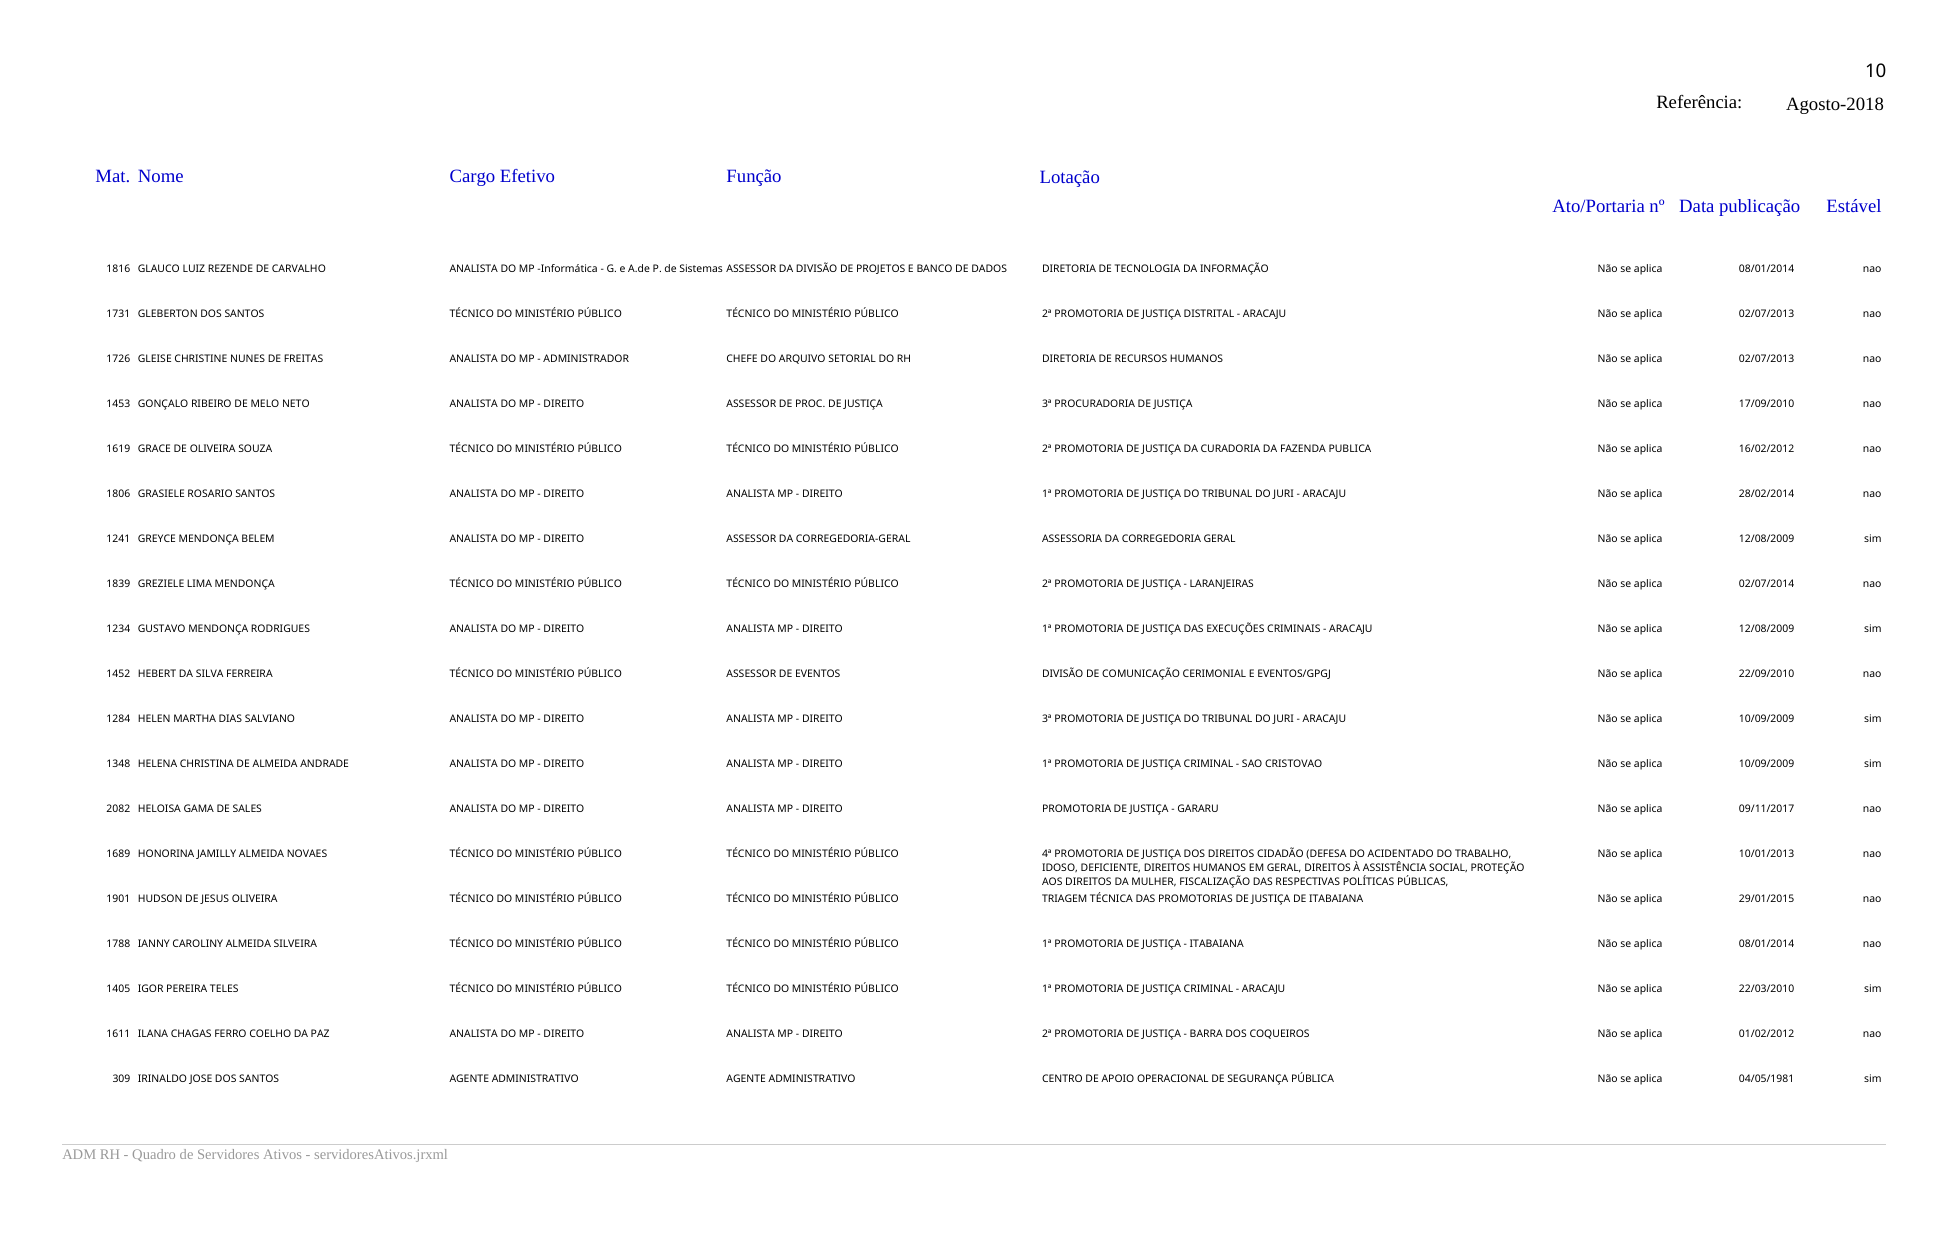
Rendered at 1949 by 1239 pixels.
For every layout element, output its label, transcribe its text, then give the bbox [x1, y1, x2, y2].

table_cell [1884, 93, 1948, 121]
table_cell [130, 621, 138, 666]
table_cell nao [1803, 1026, 1881, 1071]
table_cell [1030, 936, 1042, 981]
table_cell [1794, 801, 1803, 846]
table_cell GRASIELE ROSARIO SANTOS [138, 486, 443, 531]
table_cell [1538, 756, 1547, 801]
table_cell 1234 [68, 621, 130, 666]
table_cell [1538, 711, 1547, 756]
table_cell Estável [1803, 195, 1881, 225]
table_cell Não se aplica [1547, 351, 1662, 396]
table_cell 10/09/2009 [1662, 756, 1794, 801]
table_cell Não se aplica [1547, 531, 1662, 576]
table_cell Não se aplica [1547, 711, 1662, 756]
table_cell CENTRO DE APOIO OPERACIONAL DE SEGURANÇA PÚBLICA [1042, 1071, 1538, 1116]
table_cell sim [1803, 756, 1881, 801]
table_cell [1794, 261, 1803, 306]
table_cell [130, 306, 138, 351]
table_cell Não se aplica [1547, 306, 1662, 351]
table_cell 2082 [68, 801, 130, 846]
table_cell 1726 [68, 351, 130, 396]
table_cell 10 [1731, 57, 1886, 84]
table_header [0, 0, 1948, 57]
table_cell 02/07/2014 [1662, 576, 1794, 621]
table_cell Agosto-2018 [1756, 93, 1884, 121]
table_cell [1881, 441, 1948, 486]
table_cell IANNY CAROLINY ALMEIDA SILVEIRA [138, 936, 443, 981]
table_cell ANALISTA MP - DIREITO [726, 1026, 1030, 1071]
table_cell 16/02/2012 [1662, 441, 1794, 486]
table_cell ANALISTA DO MP - DIREITO [449, 396, 723, 441]
table_cell [443, 801, 449, 846]
table_cell [443, 891, 449, 936]
table_cell 1ª PROMOTORIA DE JUSTIÇA CRIMINAL - ARACAJU [1042, 981, 1538, 1026]
table_cell [1794, 576, 1803, 621]
table_cell [1794, 441, 1803, 486]
table_cell [443, 576, 449, 621]
table_cell ASSESSOR DE PROC. DE JUSTIÇA [726, 396, 1030, 441]
table_cell [130, 196, 138, 225]
table_cell sim [1803, 981, 1881, 1026]
table_cell [0, 244, 1948, 253]
table_cell ASSESSORIA DA CORREGEDORIA GERAL [1042, 531, 1538, 576]
table_cell [1196, 166, 1529, 195]
table_cell [1881, 1071, 1948, 1116]
table_cell 1ª PROMOTORIA DE JUSTIÇA - ITABAIANA [1042, 936, 1538, 981]
table_cell [0, 891, 68, 936]
table_cell nao [1803, 306, 1881, 351]
table_cell [1030, 576, 1042, 621]
table_cell 4ª PROMOTORIA DE JUSTIÇA DOS DIREITOS CIDADÃO (DEFESA DO ACIDENTADO DO TRABALHO, IDOSO, DEFICIENTE, DIREITOS HUMANOS EM GERAL, DIREITOS À ASSISTÊNCIA SOCIAL, PROTEÇÃO AOS DIREITOS DA MULHER, FISCALIZAÇÃO DAS RESPECTIVAS POLÍTICAS PÚBLICAS, [1042, 846, 1538, 891]
table_cell 22/03/2010 [1662, 981, 1794, 1026]
table_cell [130, 166, 138, 195]
table_cell [130, 1071, 138, 1116]
table_cell [443, 441, 449, 486]
table_cell TÉCNICO DO MINISTÉRIO PÚBLICO [449, 441, 723, 486]
table_cell [1538, 666, 1547, 711]
table_cell TÉCNICO DO MINISTÉRIO PÚBLICO [726, 846, 1030, 891]
table_cell TÉCNICO DO MINISTÉRIO PÚBLICO [449, 981, 723, 1026]
table_cell ANALISTA DO MP - DIREITO [449, 801, 723, 846]
table_cell [1794, 351, 1803, 396]
table_cell [1030, 711, 1042, 756]
table_cell [803, 166, 1039, 195]
table_cell Não se aplica [1547, 621, 1662, 666]
table_cell [0, 756, 68, 801]
table_cell [1881, 196, 1948, 225]
table_cell [130, 936, 138, 981]
table_cell CHEFE DO ARQUIVO SETORIAL DO RH [726, 351, 1030, 396]
table_cell [0, 621, 68, 666]
table_cell [803, 196, 1039, 225]
table_cell [443, 351, 449, 396]
table_cell [1886, 57, 1948, 84]
table_cell [1794, 1071, 1803, 1116]
table_cell [130, 891, 138, 936]
table_cell [138, 195, 203, 225]
table_cell ASSESSOR DE EVENTOS [726, 666, 1030, 711]
table_cell Não se aplica [1547, 801, 1662, 846]
table_cell [443, 261, 449, 306]
table_cell [1538, 1026, 1547, 1071]
table_cell 1901 [68, 891, 130, 936]
table_cell GLAUCO LUIZ REZENDE DE CARVALHO [138, 261, 443, 306]
table_cell [0, 306, 68, 351]
table_cell [1538, 261, 1547, 306]
table_cell [0, 1071, 68, 1116]
table_cell sim [1803, 621, 1881, 666]
table_cell [1538, 846, 1547, 891]
table_cell nao [1803, 441, 1881, 486]
table_cell DIRETORIA DE TECNOLOGIA DA INFORMAÇÃO [1042, 261, 1538, 306]
table_cell 1405 [68, 981, 130, 1026]
table_cell 08/01/2014 [1662, 261, 1794, 306]
table_cell [1881, 261, 1948, 306]
table_cell ANALISTA MP - DIREITO [726, 711, 1030, 756]
table_cell PROMOTORIA DE JUSTIÇA - GARARU [1042, 801, 1538, 846]
table_cell 1619 [68, 441, 130, 486]
table_cell [1538, 531, 1547, 576]
table_cell [1538, 936, 1547, 981]
table_cell ANALISTA DO MP - DIREITO [449, 621, 723, 666]
table_cell 01/02/2012 [1662, 1026, 1794, 1071]
table_cell [130, 711, 138, 756]
table_cell [1886, 1144, 1948, 1168]
table_cell 1788 [68, 936, 130, 981]
table_cell [1030, 531, 1042, 576]
table_cell [443, 396, 449, 441]
table_cell 02/07/2013 [1662, 306, 1794, 351]
table_cell Não se aplica [1547, 981, 1662, 1026]
table_cell nao [1803, 891, 1881, 936]
table_cell [1794, 711, 1803, 756]
table_cell ASSESSOR DA DIVISÃO DE PROJETOS E BANCO DE DADOS [726, 261, 1030, 306]
table_cell Não se aplica [1547, 666, 1662, 711]
table_cell [130, 486, 138, 531]
table_cell 1284 [68, 711, 130, 756]
table_cell [1794, 936, 1803, 981]
table_cell [1794, 306, 1803, 351]
table_cell GLEBERTON DOS SANTOS [138, 306, 443, 351]
table_cell [130, 846, 138, 891]
table_cell 10/01/2013 [1662, 846, 1794, 891]
table_cell 10/09/2009 [1662, 711, 1794, 756]
table_cell [1538, 486, 1547, 531]
table_cell TÉCNICO DO MINISTÉRIO PÚBLICO [449, 576, 723, 621]
table_cell GLEISE CHRISTINE NUNES DE FREITAS [138, 351, 443, 396]
table_cell [1794, 981, 1803, 1026]
table_cell [1030, 756, 1042, 801]
table_cell nao [1803, 846, 1881, 891]
table_cell [1881, 351, 1948, 396]
table_cell [443, 1026, 449, 1071]
table_cell ANALISTA DO MP - DIREITO [449, 756, 723, 801]
table_cell [443, 1071, 449, 1116]
table_cell 3ª PROMOTORIA DE JUSTIÇA DO TRIBUNAL DO JURI - ARACAJU [1042, 711, 1538, 756]
table_cell ANALISTA DO MP - DIREITO [449, 531, 723, 576]
table_cell HEBERT DA SILVA FERREIRA [138, 666, 443, 711]
table_cell [1538, 351, 1547, 396]
table_cell [0, 166, 68, 195]
table_header [1803, 165, 1881, 195]
table_cell 2ª PROMOTORIA DE JUSTIÇA DISTRITAL - ARACAJU [1042, 306, 1538, 351]
table_cell Não se aplica [1547, 486, 1662, 531]
table_cell ANALISTA MP - DIREITO [726, 621, 1030, 666]
table_cell 2ª PROMOTORIA DE JUSTIÇA DA CURADORIA DA FAZENDA PUBLICA [1042, 441, 1538, 486]
table_cell nao [1803, 936, 1881, 981]
table_cell AGENTE ADMINISTRATIVO [726, 1071, 1030, 1116]
table_cell [0, 441, 68, 486]
table_cell [443, 846, 449, 891]
table_cell HELOISA GAMA DE SALES [138, 801, 443, 846]
table_cell [1881, 801, 1948, 846]
table_cell [0, 57, 1731, 84]
table_cell ADM RH - Quadro de Servidores Ativos - servidoresAtivos.jrxml [62, 1145, 1886, 1168]
table_cell [1538, 441, 1547, 486]
table_cell 2ª PROMOTORIA DE JUSTIÇA - BARRA DOS COQUEIROS [1042, 1026, 1538, 1071]
table_cell [684, 196, 726, 225]
table_cell [130, 531, 138, 576]
table_cell Ato/Portaria nº [1529, 195, 1664, 225]
table_cell AGENTE ADMINISTRATIVO [449, 1071, 723, 1116]
table_cell [1538, 306, 1547, 351]
table_cell 1611 [68, 1026, 130, 1071]
table_cell 1ª PROMOTORIA DE JUSTIÇA DO TRIBUNAL DO JURI - ARACAJU [1042, 486, 1538, 531]
table_cell [1030, 846, 1042, 891]
table_cell [1881, 711, 1948, 756]
table_cell Não se aplica [1547, 846, 1662, 891]
table_cell [443, 621, 449, 666]
table_cell [443, 711, 449, 756]
table_cell Data publicação [1665, 195, 1800, 225]
table_cell nao [1803, 801, 1881, 846]
table_cell Não se aplica [1547, 891, 1662, 936]
table_cell Referência: [1656, 91, 1754, 123]
table_cell 17/09/2010 [1662, 396, 1794, 441]
table_cell [1794, 531, 1803, 576]
table_cell 2ª PROMOTORIA DE JUSTIÇA - LARANJEIRAS [1042, 576, 1538, 621]
table_cell 1348 [68, 756, 130, 801]
table_cell [0, 486, 68, 531]
table_cell 1452 [68, 666, 130, 711]
table_cell [1794, 621, 1803, 666]
table_cell [0, 981, 68, 1026]
table_cell [1538, 576, 1547, 621]
table_cell [1030, 666, 1042, 711]
table_cell TÉCNICO DO MINISTÉRIO PÚBLICO [726, 936, 1030, 981]
table_cell [1030, 396, 1042, 441]
table_cell ILANA CHAGAS FERRO COELHO DA PAZ [138, 1026, 443, 1071]
table_cell GUSTAVO MENDONÇA RODRIGUES [138, 621, 443, 666]
table_cell [1794, 396, 1803, 441]
table_cell [0, 225, 1948, 244]
table_cell TRIAGEM TÉCNICA DAS PROMOTORIAS DE JUSTIÇA DE ITABAIANA [1042, 891, 1538, 936]
table_cell [1881, 756, 1948, 801]
table_cell nao [1803, 351, 1881, 396]
table_cell 1731 [68, 306, 130, 351]
table_cell [1030, 441, 1042, 486]
table_cell [1881, 576, 1948, 621]
table_cell [0, 936, 68, 981]
table_cell GONÇALO RIBEIRO DE MELO NETO [138, 396, 443, 441]
table_cell [1794, 486, 1803, 531]
table_header [1529, 165, 1664, 195]
table_cell [0, 801, 68, 846]
table_cell HONORINA JAMILLY ALMEIDA NOVAES [138, 846, 443, 891]
table_cell TÉCNICO DO MINISTÉRIO PÚBLICO [726, 441, 1030, 486]
table_cell [1538, 981, 1547, 1026]
table_cell GREYCE MENDONÇA BELEM [138, 531, 443, 576]
table_cell [1538, 891, 1547, 936]
table_cell [0, 351, 68, 396]
table_cell Não se aplica [1547, 396, 1662, 441]
table_header [1665, 165, 1800, 195]
table_cell GRACE DE OLIVEIRA SOUZA [138, 441, 443, 486]
table_cell [1881, 936, 1948, 981]
table_cell [1881, 666, 1948, 711]
table_cell [684, 166, 726, 195]
table_cell [449, 195, 684, 225]
table_cell [1881, 891, 1948, 936]
table_cell [130, 756, 138, 801]
table_cell [0, 1116, 1948, 1144]
table_cell ANALISTA DO MP - ADMINISTRADOR [449, 351, 723, 396]
table_cell 1839 [68, 576, 130, 621]
table_cell 08/01/2014 [1662, 936, 1794, 981]
table_cell Não se aplica [1547, 756, 1662, 801]
table_cell [0, 123, 1948, 163]
table_cell ANALISTA DO MP - DIREITO [449, 486, 723, 531]
table_cell 1806 [68, 486, 130, 531]
table_cell TÉCNICO DO MINISTÉRIO PÚBLICO [726, 891, 1030, 936]
table_cell 3ª PROCURADORIA DE JUSTIÇA [1042, 396, 1538, 441]
table_cell [203, 196, 449, 225]
table_cell [1538, 621, 1547, 666]
table_cell [1039, 196, 1196, 225]
table_cell 1689 [68, 846, 130, 891]
table_cell [1030, 801, 1042, 846]
table_cell sim [1803, 711, 1881, 756]
table_cell HELEN MARTHA DIAS SALVIANO [138, 711, 443, 756]
table_cell 1816 [68, 261, 130, 306]
table_cell [1030, 486, 1042, 531]
table_cell [130, 351, 138, 396]
table_cell [0, 711, 68, 756]
table_cell [130, 441, 138, 486]
table_cell 1453 [68, 396, 130, 441]
table_cell [0, 666, 68, 711]
table_cell [1881, 531, 1948, 576]
table_cell [1794, 846, 1803, 891]
table_cell GREZIELE LIMA MENDONÇA [138, 576, 443, 621]
table_cell [1881, 166, 1948, 195]
table_cell [1030, 1026, 1042, 1071]
table_cell Não se aplica [1547, 1071, 1662, 1116]
table_cell [0, 261, 68, 306]
table_cell [203, 166, 449, 195]
table_cell [1881, 1026, 1948, 1071]
table_cell [443, 486, 449, 531]
table_cell TÉCNICO DO MINISTÉRIO PÚBLICO [449, 306, 723, 351]
table_cell sim [1803, 531, 1881, 576]
table_cell Não se aplica [1547, 1026, 1662, 1071]
table_cell ANALISTA MP - DIREITO [726, 486, 1030, 531]
table_cell [1538, 1071, 1547, 1116]
table_cell [1030, 621, 1042, 666]
table_cell TÉCNICO DO MINISTÉRIO PÚBLICO [449, 891, 723, 936]
table_cell 22/09/2010 [1662, 666, 1794, 711]
table_cell [68, 195, 130, 225]
table_cell 12/08/2009 [1662, 531, 1794, 576]
table_cell IGOR PEREIRA TELES [138, 981, 443, 1026]
table_cell HELENA CHRISTINA DE ALMEIDA ANDRADE [138, 756, 443, 801]
table_cell [130, 666, 138, 711]
table_cell [1794, 891, 1803, 936]
table_cell 12/08/2009 [1662, 621, 1794, 666]
table_cell Lotação [1039, 166, 1196, 196]
table_cell [1030, 261, 1042, 306]
table_cell 1ª PROMOTORIA DE JUSTIÇA DAS EXECUÇÕES CRIMINAIS - ARACAJU [1042, 621, 1538, 666]
table_cell [1794, 756, 1803, 801]
table_cell [130, 801, 138, 846]
table_cell [1030, 1071, 1042, 1116]
table_cell nao [1803, 486, 1881, 531]
table_cell DIRETORIA DE RECURSOS HUMANOS [1042, 351, 1538, 396]
table_cell TÉCNICO DO MINISTÉRIO PÚBLICO [449, 846, 723, 891]
table_cell nao [1803, 666, 1881, 711]
table_header Mat. [68, 165, 130, 195]
table_cell [0, 396, 68, 441]
table_cell [1030, 981, 1042, 1026]
table_cell nao [1803, 576, 1881, 621]
table_cell TÉCNICO DO MINISTÉRIO PÚBLICO [726, 306, 1030, 351]
table_cell nao [1803, 396, 1881, 441]
table_cell [443, 936, 449, 981]
table_cell TÉCNICO DO MINISTÉRIO PÚBLICO [726, 981, 1030, 1026]
table_cell [0, 846, 68, 891]
table_header Função [726, 165, 803, 195]
table_cell [443, 531, 449, 576]
table_cell Não se aplica [1547, 936, 1662, 981]
table_cell 1ª PROMOTORIA DE JUSTIÇA CRIMINAL - SAO CRISTOVAO [1042, 756, 1538, 801]
table_cell [0, 576, 68, 621]
table_cell [1196, 196, 1529, 225]
table_cell [443, 756, 449, 801]
table_cell [1030, 351, 1042, 396]
table_cell [0, 85, 1948, 91]
table_cell Não se aplica [1547, 576, 1662, 621]
table_cell TÉCNICO DO MINISTÉRIO PÚBLICO [449, 936, 723, 981]
table_cell [0, 253, 1948, 261]
table_cell [0, 531, 68, 576]
table_cell [1881, 846, 1948, 891]
table_cell 09/11/2017 [1662, 801, 1794, 846]
table_cell [443, 981, 449, 1026]
table_cell [1881, 306, 1948, 351]
table_cell ASSESSOR DA CORREGEDORIA-GERAL [726, 531, 1030, 576]
table_cell TÉCNICO DO MINISTÉRIO PÚBLICO [726, 576, 1030, 621]
table_cell nao [1803, 261, 1881, 306]
table_cell [1881, 621, 1948, 666]
table_cell DIVISÃO DE COMUNICAÇÃO CERIMONIAL E EVENTOS/GPGJ [1042, 666, 1538, 711]
table_cell ANALISTA MP - DIREITO [726, 801, 1030, 846]
table_cell [130, 981, 138, 1026]
table_cell IRINALDO JOSE DOS SANTOS [138, 1071, 443, 1116]
table_cell [0, 196, 68, 225]
table_cell HUDSON DE JESUS OLIVEIRA [138, 891, 443, 936]
table_cell ANALISTA DO MP - DIREITO [449, 711, 723, 756]
table_cell [1794, 666, 1803, 711]
table_cell sim [1803, 1071, 1881, 1116]
table_cell [726, 195, 803, 225]
table_cell ANALISTA MP - DIREITO [726, 756, 1030, 801]
table_cell 1241 [68, 531, 130, 576]
table_cell [130, 396, 138, 441]
table_cell 04/05/1981 [1662, 1071, 1794, 1116]
table_cell ANALISTA DO MP -Informática - G. e A.de P. de Sistemas [449, 261, 723, 306]
table_cell [443, 666, 449, 711]
table_cell [130, 576, 138, 621]
table_cell [1538, 396, 1547, 441]
table_cell 02/07/2013 [1662, 351, 1794, 396]
table_cell Não se aplica [1547, 261, 1662, 306]
table_cell [0, 1144, 62, 1168]
table_cell [1881, 981, 1948, 1026]
table_cell [443, 306, 449, 351]
table_header Nome [138, 165, 203, 195]
table_cell TÉCNICO DO MINISTÉRIO PÚBLICO [449, 666, 723, 711]
table_cell 29/01/2015 [1662, 891, 1794, 936]
table_cell [130, 261, 138, 306]
table_cell [0, 93, 1656, 121]
table_cell Não se aplica [1547, 441, 1662, 486]
table_cell [1794, 1026, 1803, 1071]
table_cell [1538, 801, 1547, 846]
table_cell ANALISTA DO MP - DIREITO [449, 1026, 723, 1071]
table_cell 309 [68, 1071, 130, 1116]
table_cell [0, 1026, 68, 1071]
table_cell 28/02/2014 [1662, 486, 1794, 531]
table_cell [1030, 306, 1042, 351]
table_cell [1881, 396, 1948, 441]
table_cell [1881, 486, 1948, 531]
table_cell [1030, 891, 1042, 936]
table_header Cargo Efetivo [449, 165, 684, 195]
table_cell [130, 1026, 138, 1071]
